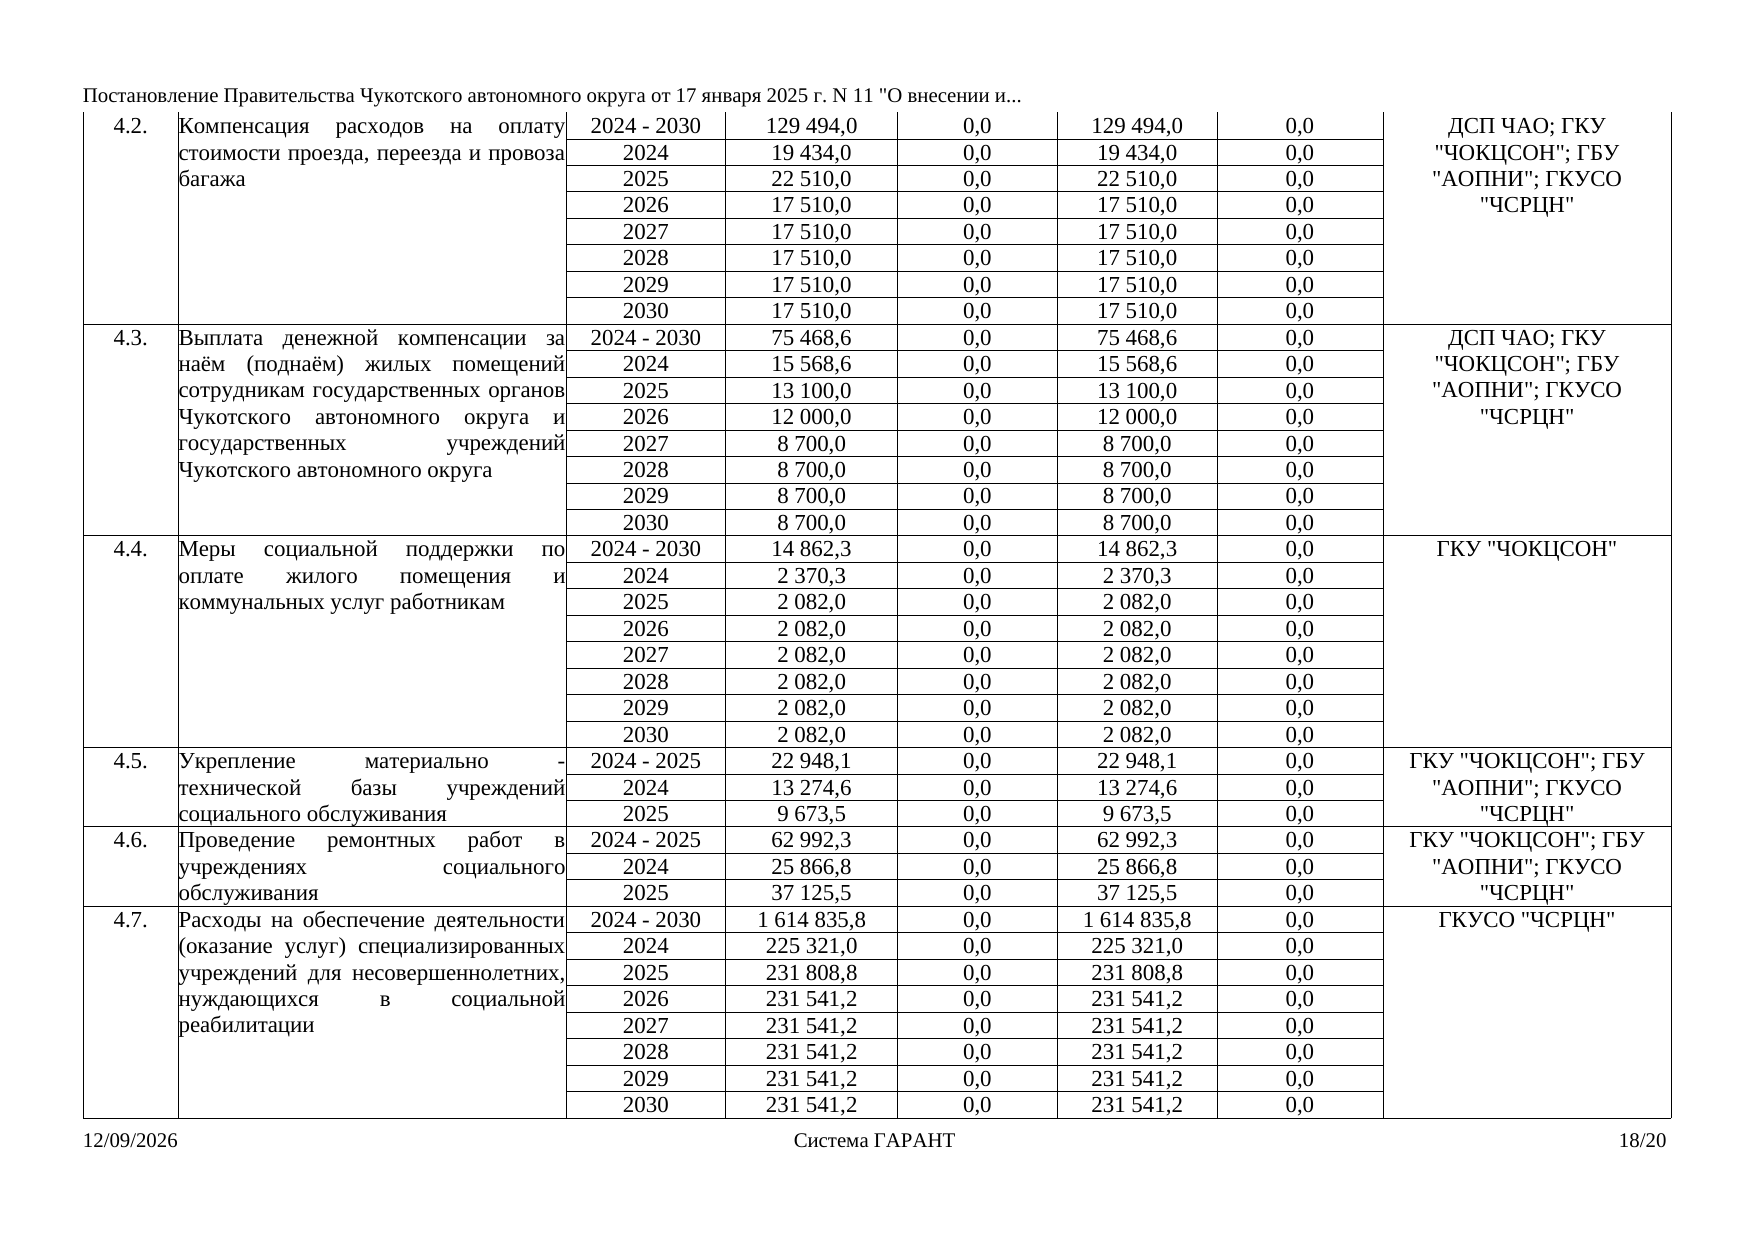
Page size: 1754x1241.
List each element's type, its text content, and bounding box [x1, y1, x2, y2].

table_cell 13 274,6 [726, 775, 897, 800]
table_cell 2030 [567, 1092, 725, 1118]
table_cell 2025 [567, 166, 725, 191]
table_cell 0,0 [1218, 563, 1383, 588]
table_cell 0,0 [1218, 298, 1383, 324]
table_cell 0,0 [1218, 404, 1383, 430]
table_cell 0,0 [1218, 1066, 1383, 1091]
table_cell 0,0 [898, 112, 1057, 139]
table_cell 2026 [567, 404, 725, 430]
table_cell 0,0 [898, 827, 1057, 853]
table_cell 231 541,2 [1058, 1039, 1217, 1065]
table_cell 0,0 [898, 801, 1057, 826]
table_cell 2025 [567, 378, 725, 403]
table_cell 0,0 [1218, 827, 1383, 853]
table_cell 2025 [567, 589, 725, 615]
table_cell 0,0 [898, 722, 1057, 747]
table_cell 231 541,2 [726, 1013, 897, 1038]
table_cell 17 510,0 [726, 272, 897, 297]
table_cell 15 568,6 [726, 351, 897, 377]
table_cell 2028 [567, 457, 725, 483]
table_cell 1 614 835,8 [1058, 907, 1217, 932]
table_cell 8 700,0 [726, 510, 897, 535]
table_cell Выплата денежной компенсации за наём (поднаём) жилых помещений сотрудникам государственных органов Чукотского автономного округа и государственных учреждений Чукотского автономного округа [179, 325, 566, 535]
table_cell 1 614 835,8 [726, 907, 897, 932]
table_cell 0,0 [898, 457, 1057, 483]
table_cell 0,0 [1218, 589, 1383, 615]
table_cell 12 000,0 [726, 404, 897, 430]
table_cell Меры социальной поддержки по оплате жилого помещения и коммунальных услуг работникам [179, 536, 566, 747]
table_cell 2 082,0 [726, 669, 897, 694]
table_cell 2026 [567, 986, 725, 1012]
table_cell 2025 [567, 801, 725, 826]
table_cell 0,0 [1218, 1092, 1383, 1118]
table_cell 17 510,0 [1058, 298, 1217, 324]
table_cell 2 082,0 [1058, 642, 1217, 668]
table_cell 13 100,0 [726, 378, 897, 403]
table_cell 22 948,1 [726, 748, 897, 774]
table_cell 2030 [567, 298, 725, 324]
table_cell 2 082,0 [1058, 669, 1217, 694]
table_cell 9 673,5 [726, 801, 897, 826]
table_cell 0,0 [898, 510, 1057, 535]
table_cell 62 992,3 [1058, 827, 1217, 853]
table_cell 0,0 [1218, 748, 1383, 774]
table_cell 2024 - 2025 [567, 748, 725, 774]
table_cell 22 510,0 [726, 166, 897, 191]
table_cell 17 510,0 [726, 219, 897, 244]
table_cell 2 082,0 [726, 616, 897, 641]
table_cell 8 700,0 [1058, 484, 1217, 509]
table_cell 0,0 [898, 695, 1057, 721]
table_cell 231 541,2 [726, 1039, 897, 1065]
table_cell 0,0 [1218, 431, 1383, 456]
table_cell ГКУ "ЧОКЦСОН"; ГБУ "АОПНИ"; ГКУСО "ЧСРЦН" [1384, 827, 1671, 906]
table_cell 2024 [567, 775, 725, 800]
table_cell 2028 [567, 1039, 725, 1065]
table_cell 17 510,0 [1058, 272, 1217, 297]
table_cell 0,0 [898, 484, 1057, 509]
table_cell 13 100,0 [1058, 378, 1217, 403]
table_cell 2027 [567, 642, 725, 668]
table_cell 4.2. [84, 112, 178, 324]
table_cell 62 992,3 [726, 827, 897, 853]
table_cell 0,0 [1218, 775, 1383, 800]
table_cell 12 000,0 [1058, 404, 1217, 430]
table_cell Расходы на обеспечение деятельности (оказание услуг) специализированных учреждений для несовершеннолетних, нуждающихся в социальной реабилитации [179, 907, 566, 1118]
table_cell 2024 - 2025 [567, 827, 725, 853]
table_cell 2 370,3 [726, 563, 897, 588]
table_cell 0,0 [898, 642, 1057, 668]
table_cell 2024 - 2030 [567, 112, 725, 139]
table_cell 2 082,0 [1058, 722, 1217, 747]
table_cell 0,0 [898, 404, 1057, 430]
table_cell 37 125,5 [726, 880, 897, 906]
table_cell 0,0 [1218, 933, 1383, 959]
table_cell 2024 - 2030 [567, 907, 725, 932]
table_cell 0,0 [898, 325, 1057, 350]
table_cell 4.3. [84, 325, 178, 535]
table_cell 0,0 [1218, 166, 1383, 191]
table_cell 0,0 [898, 192, 1057, 218]
table_cell 2029 [567, 1066, 725, 1091]
table_cell 231 541,2 [726, 1092, 897, 1118]
table_cell 0,0 [898, 140, 1057, 165]
table_cell 0,0 [1218, 272, 1383, 297]
table_cell ГКУ "ЧОКЦСОН" [1384, 536, 1671, 747]
table_cell 0,0 [1218, 484, 1383, 509]
table_cell 2 370,3 [1058, 563, 1217, 588]
table_cell 2026 [567, 616, 725, 641]
table_cell 22 510,0 [1058, 166, 1217, 191]
table_cell 25 866,8 [726, 854, 897, 879]
table_cell 2024 [567, 854, 725, 879]
table_cell 0,0 [898, 616, 1057, 641]
table_cell 14 862,3 [1058, 536, 1217, 562]
table_cell 4.7. [84, 907, 178, 1118]
table_cell 2024 [567, 140, 725, 165]
table_cell 2 082,0 [726, 589, 897, 615]
table_cell 225 321,0 [726, 933, 897, 959]
table_cell 14 862,3 [726, 536, 897, 562]
table_cell 231 541,2 [1058, 986, 1217, 1012]
table_cell 8 700,0 [1058, 431, 1217, 456]
table_cell 0,0 [898, 775, 1057, 800]
table_cell 0,0 [1218, 801, 1383, 826]
table_cell 0,0 [898, 933, 1057, 959]
table_cell ГКУСО "ЧСРЦН" [1384, 907, 1671, 1118]
table_cell 2025 [567, 960, 725, 985]
table_cell ДСП ЧАО; ГКУ "ЧОКЦСОН"; ГБУ "АОПНИ"; ГКУСО "ЧСРЦН" [1384, 112, 1671, 324]
table_cell 2 082,0 [1058, 616, 1217, 641]
table_cell 17 510,0 [726, 245, 897, 271]
table_cell 231 808,8 [726, 960, 897, 985]
table_cell 19 434,0 [1058, 140, 1217, 165]
table_cell 2024 [567, 563, 725, 588]
table_cell 231 541,2 [1058, 1066, 1217, 1091]
table_cell 0,0 [1218, 669, 1383, 694]
table_cell 231 541,2 [726, 986, 897, 1012]
table_cell 0,0 [898, 1013, 1057, 1038]
table_cell 0,0 [1218, 378, 1383, 403]
table_cell 4.4. [84, 536, 178, 747]
table_cell 2029 [567, 272, 725, 297]
table_cell 0,0 [1218, 960, 1383, 985]
table_cell 15 568,6 [1058, 351, 1217, 377]
table_cell 2026 [567, 192, 725, 218]
table_cell 2027 [567, 219, 725, 244]
table_cell 37 125,5 [1058, 880, 1217, 906]
table_cell 2 082,0 [726, 642, 897, 668]
table_cell 0,0 [1218, 325, 1383, 350]
table_cell 2029 [567, 484, 725, 509]
table_cell 2024 [567, 933, 725, 959]
table_cell 0,0 [1218, 351, 1383, 377]
table_cell 2024 [567, 351, 725, 377]
table_cell 0,0 [1218, 245, 1383, 271]
table_cell 0,0 [898, 298, 1057, 324]
table_cell 0,0 [898, 245, 1057, 271]
table_cell Укрепление материально - технической базы учреждений социального обслуживания [179, 748, 566, 826]
table_cell 2 082,0 [1058, 695, 1217, 721]
table_cell ГКУ "ЧОКЦСОН"; ГБУ "АОПНИ"; ГКУСО "ЧСРЦН" [1384, 748, 1671, 826]
table_cell 0,0 [898, 563, 1057, 588]
table_cell 8 700,0 [726, 431, 897, 456]
table_cell 25 866,8 [1058, 854, 1217, 879]
table_cell 2024 - 2030 [567, 325, 725, 350]
table_cell 2027 [567, 1013, 725, 1038]
table_cell 0,0 [898, 854, 1057, 879]
table_cell 8 700,0 [1058, 457, 1217, 483]
table_cell 0,0 [1218, 1039, 1383, 1065]
table_cell 0,0 [1218, 510, 1383, 535]
table_cell 0,0 [898, 378, 1057, 403]
table_cell 0,0 [898, 1039, 1057, 1065]
table_cell 2030 [567, 510, 725, 535]
table_cell 2028 [567, 669, 725, 694]
table_cell Проведение ремонтных работ в учреждениях социального обслуживания [179, 827, 566, 906]
table_cell 22 948,1 [1058, 748, 1217, 774]
table_cell 17 510,0 [1058, 192, 1217, 218]
table_cell 231 808,8 [1058, 960, 1217, 985]
table_cell 2029 [567, 695, 725, 721]
table_cell Компенсация расходов на оплату стоимости проезда, переезда и провоза багажа [179, 112, 566, 324]
table_cell 0,0 [898, 536, 1057, 562]
table_cell 0,0 [1218, 695, 1383, 721]
table_cell 2028 [567, 245, 725, 271]
table_cell 0,0 [1218, 986, 1383, 1012]
table_cell 0,0 [1218, 536, 1383, 562]
table_cell 0,0 [1218, 112, 1383, 139]
table_cell 2 082,0 [726, 722, 897, 747]
table_cell 231 541,2 [1058, 1092, 1217, 1118]
table_cell 0,0 [898, 166, 1057, 191]
table_cell 4.6. [84, 827, 178, 906]
table_cell 0,0 [1218, 880, 1383, 906]
table_cell 0,0 [1218, 616, 1383, 641]
table_cell 231 541,2 [726, 1066, 897, 1091]
table_cell 0,0 [898, 1092, 1057, 1118]
table_cell 75 468,6 [1058, 325, 1217, 350]
table_cell 17 510,0 [726, 298, 897, 324]
table_cell 0,0 [898, 272, 1057, 297]
table_cell 0,0 [898, 907, 1057, 932]
table_cell 2030 [567, 722, 725, 747]
table_cell ДСП ЧАО; ГКУ "ЧОКЦСОН"; ГБУ "АОПНИ"; ГКУСО "ЧСРЦН" [1384, 325, 1671, 535]
table_cell 17 510,0 [726, 192, 897, 218]
table_cell 0,0 [1218, 457, 1383, 483]
table_cell 0,0 [1218, 219, 1383, 244]
table_cell 0,0 [1218, 854, 1383, 879]
table_cell 0,0 [898, 1066, 1057, 1091]
table_cell 0,0 [898, 960, 1057, 985]
table_cell 0,0 [1218, 642, 1383, 668]
table_cell 0,0 [898, 351, 1057, 377]
table_cell 0,0 [1218, 1013, 1383, 1038]
table_cell 0,0 [898, 748, 1057, 774]
table_cell 2 082,0 [1058, 589, 1217, 615]
table_cell 13 274,6 [1058, 775, 1217, 800]
table_cell 0,0 [898, 589, 1057, 615]
table_cell 2 082,0 [726, 695, 897, 721]
table_cell 0,0 [1218, 907, 1383, 932]
table_cell 0,0 [898, 880, 1057, 906]
table_cell 75 468,6 [726, 325, 897, 350]
table_cell 0,0 [898, 219, 1057, 244]
table_cell 8 700,0 [726, 484, 897, 509]
table_cell 0,0 [1218, 192, 1383, 218]
table_cell 231 541,2 [1058, 1013, 1217, 1038]
table_cell 8 700,0 [1058, 510, 1217, 535]
table_cell 225 321,0 [1058, 933, 1217, 959]
table_cell 129 494,0 [1058, 112, 1217, 139]
table_cell 17 510,0 [1058, 219, 1217, 244]
table_cell 0,0 [898, 986, 1057, 1012]
table_cell 0,0 [898, 431, 1057, 456]
table_cell 2024 - 2030 [567, 536, 725, 562]
table_cell 2027 [567, 431, 725, 456]
table_cell 0,0 [898, 669, 1057, 694]
table_cell 2025 [567, 880, 725, 906]
table_cell 19 434,0 [726, 140, 897, 165]
table_cell 0,0 [1218, 140, 1383, 165]
table_cell 8 700,0 [726, 457, 897, 483]
table_cell 4.5. [84, 748, 178, 826]
table_cell 9 673,5 [1058, 801, 1217, 826]
table_cell 17 510,0 [1058, 245, 1217, 271]
table_cell 129 494,0 [726, 112, 897, 139]
table_cell 0,0 [1218, 722, 1383, 747]
